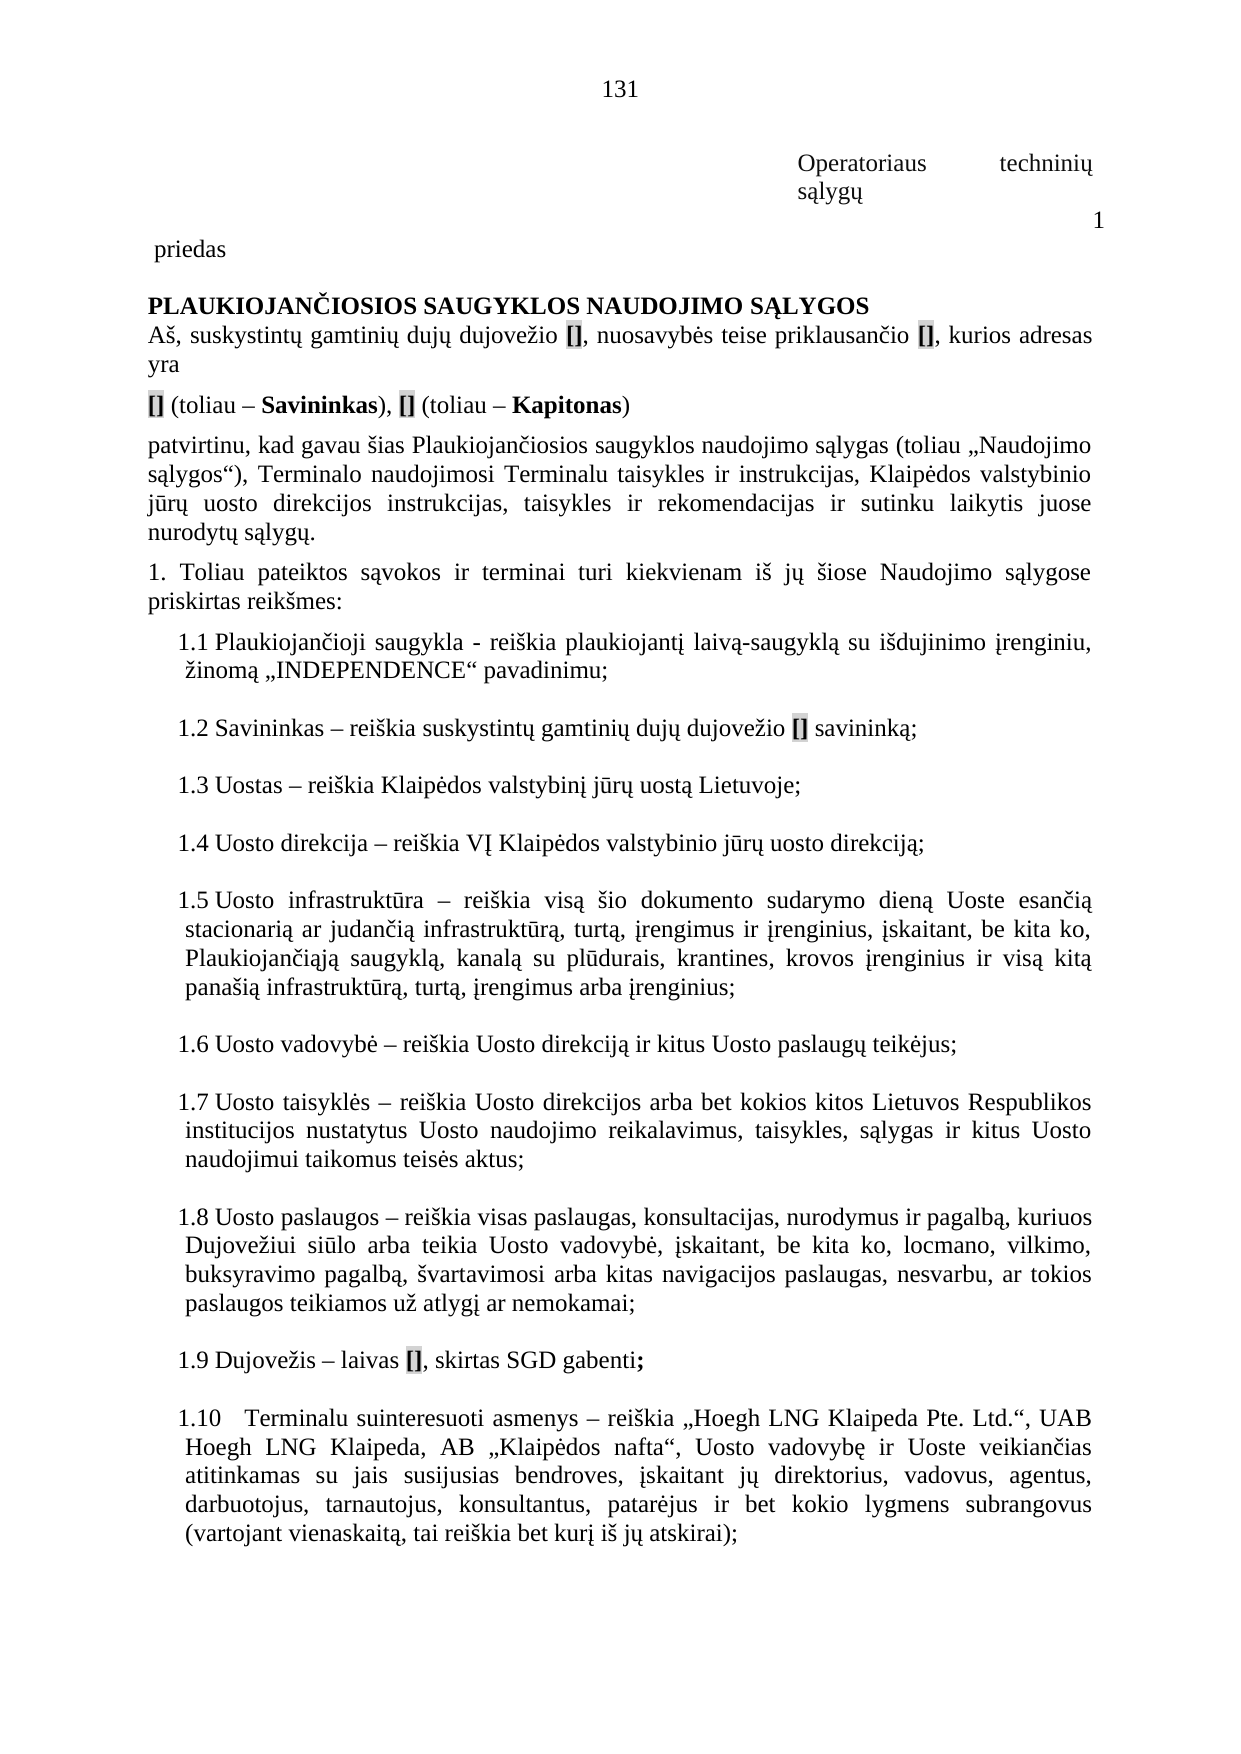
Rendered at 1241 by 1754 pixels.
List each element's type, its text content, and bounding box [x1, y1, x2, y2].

text 1 priedas [148, 205, 1092, 263]
text Operatoriaus techninių sąlygų [797, 148, 1092, 205]
text 1.10 Terminalu suinteresuoti asmenys – reiškia „Hoegh LNG Klaipeda Pte. Ltd.“, UAB Hoegh LNG Klaipeda, AB „Klaipėdos nafta“, Uosto vadovybę ir Uoste veikiančias atitinkamas su jais susijusias bendroves, įskaitant jų direktorius, vadovus, agentus, darbuotojus, tarnautojus, konsultantus, patarėjus ir bet kokio lygmens subrangovus (vartojant vienaskaitą, tai reiškia bet kurį iš jų atskirai); [177, 1403, 1092, 1547]
text 1.5 Uosto infrastruktūra – reiškia visą šio dokumento sudarymo dieną Uoste esančią stacionarią ar judančią infrastruktūrą, turtą, įrengimus ir įrenginius, įskaitant, be kita ko, Plaukiojančiąją saugyklą, kanalą su plūdurais, krantines, krovos įrenginius ir visą kitą panašią infrastruktūrą, turtą, įrengimus arba įrenginius; [177, 886, 1092, 1001]
text Aš, suskystintų gamtinių dujų dujovežio [], nuosavybės teise priklausančio [], kurios adresas yra [148, 320, 1092, 378]
text 1.1 Plaukiojančioji saugykla - reiškia plaukiojantį laivą-saugyklą su išdujinimo įrenginiu, žinomą „INDEPENDENCE“ pavadinimu; [177, 627, 1092, 684]
text Plaukiojančiosios saugyklos naudojimo sąlygos [148, 291, 1092, 320]
text patvirtinu, kad gavau šias Plaukiojančiosios saugyklos naudojimo sąlygas (toliau „Naudojimo sąlygos“), Terminalo naudojimosi Terminalu taisykles ir instrukcijas, Klaipėdos valstybinio jūrų uosto direkcijos instrukcijas, taisykles ir rekomendacijas ir sutinku laikytis juose nurodytų sąlygų. [148, 430, 1092, 545]
text 1.2 Savininkas – reiškia suskystintų gamtinių dujų dujovežio [] savininką; [177, 713, 1092, 742]
text 1.4 Uosto direkcija – reiškia VĮ Klaipėdos valstybinio jūrų uosto direkciją; [177, 828, 1092, 857]
text [] (toliau – Savininkas), [] (toliau – Kapitonas) [148, 390, 1092, 418]
text 1.3 Uostas – reiškia Klaipėdos valstybinį jūrų uostą Lietuvoje; [177, 771, 1092, 799]
text 1. Toliau pateiktos sąvokos ir terminai turi kiekvienam iš jų šiose Naudojimo sąlygose priskirtas reikšmes: [148, 557, 1092, 615]
text 1.8 Uosto paslaugos – reiškia visas paslaugas, konsultacijas, nurodymus ir pagalbą, kuriuos Dujovežiui siūlo arba teikia Uosto vadovybė, įskaitant, be kita ko, locmano, vilkimo, buksyravimo pagalbą, švartavimosi arba kitas navigacijos paslaugas, nesvarbu, ar tokios paslaugos teikiamos už atlygį ar nemokamai; [177, 1202, 1092, 1317]
text 1.7 Uosto taisyklės – reiškia Uosto direkcijos arba bet kokios kitos Lietuvos Respublikos institucijos nustatytus Uosto naudojimo reikalavimus, taisykles, sąlygas ir kitus Uosto naudojimui taikomus teisės aktus; [177, 1087, 1092, 1173]
text 1.9 Dujovežis – laivas [], skirtas SGD gabenti; [177, 1346, 1092, 1374]
text 1.6 Uosto vadovybė – reiškia Uosto direkciją ir kitus Uosto paslaugų teikėjus; [177, 1029, 1092, 1058]
